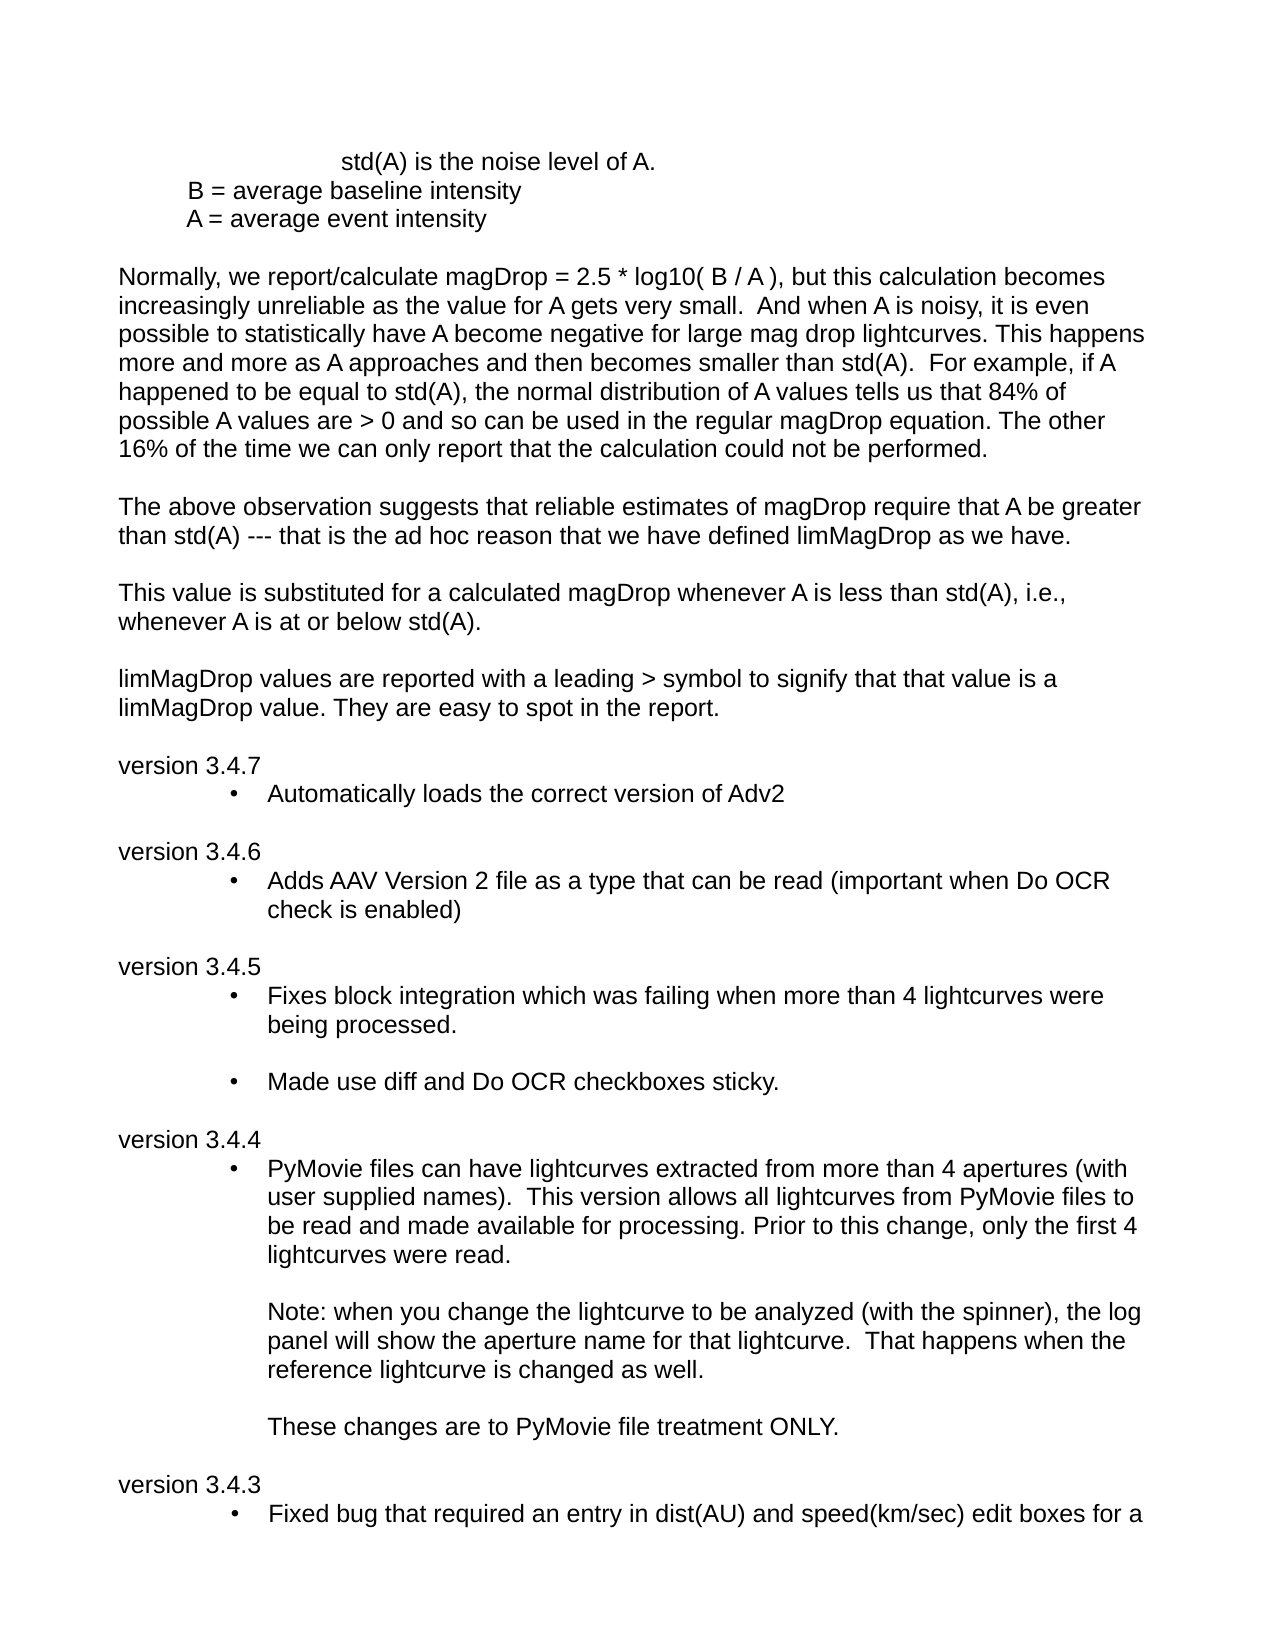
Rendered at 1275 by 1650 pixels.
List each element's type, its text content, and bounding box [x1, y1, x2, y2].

text version 3.4.3 [118, 1470, 1157, 1499]
list Fixed bug that required an entry in dist(AU) and speed(km/sec) edit boxes for a [231, 1499, 1157, 1527]
list std(A) is the noise level of A. [229, 118, 1157, 176]
text version 3.4.4 [118, 1125, 1157, 1153]
text B = average baseline intensity A = average event intensity Normally, we report/calculate magDrop = 2.5 * log10( B / A ), but this calculation becomes increasingly unreliable as the value for A gets very small. And when A is noisy, it is even possible to statistically have A become negative for large mag drop lightcurves. This happens more and more as A approaches and then becomes smaller than std(A). For example, if A happened to be equal to std(A), the normal distribution of A values tells us that 84% of possible A values are > 0 and so can be used in the regular magDrop equation. The other 16% of the time we can only report that the calculation could not be performed. The above observation suggests that reliable estimates of magDrop require that A be greater than std(A) --- that is the ad hoc reason that we have defined limMagDrop as we have. This value is substituted for a calculated magDrop whenever A is less than std(A), i.e., whenever A is at or below std(A). limMagDrop values are reported with a leading > symbol to signify that that value is a limMagDrop value. They are easy to spot in the report. [118, 176, 1157, 722]
list PyMovie files can have lightcurves extracted from more than 4 apertures (with user supplied names). This version allows all lightcurves from PyMovie files to be read and made available for processing. Prior to this change, only the first 4 lightcurves were read. Note: when you change the lightcurve to be analyzed (with the spinner), the log panel will show the aperture name for that lightcurve. That happens when the reference lightcurve is changed as well. These changes are to PyMovie file treatment ONLY. [229, 1153, 1157, 1441]
text version 3.4.7 [118, 751, 1157, 779]
text version 3.4.6 [118, 837, 1157, 866]
list Adds AAV Version 2 file as a type that can be read (important when Do OCR check is enabled) [229, 866, 1157, 923]
list Fixes block integration which was failing when more than 4 lightcurves were being processed. [229, 981, 1157, 1067]
list Made use diff and Do OCR checkboxes sticky. [229, 1067, 1157, 1125]
list Automatically loads the correct version of Adv2 [229, 779, 1157, 837]
text version 3.4.5 [118, 952, 1157, 981]
